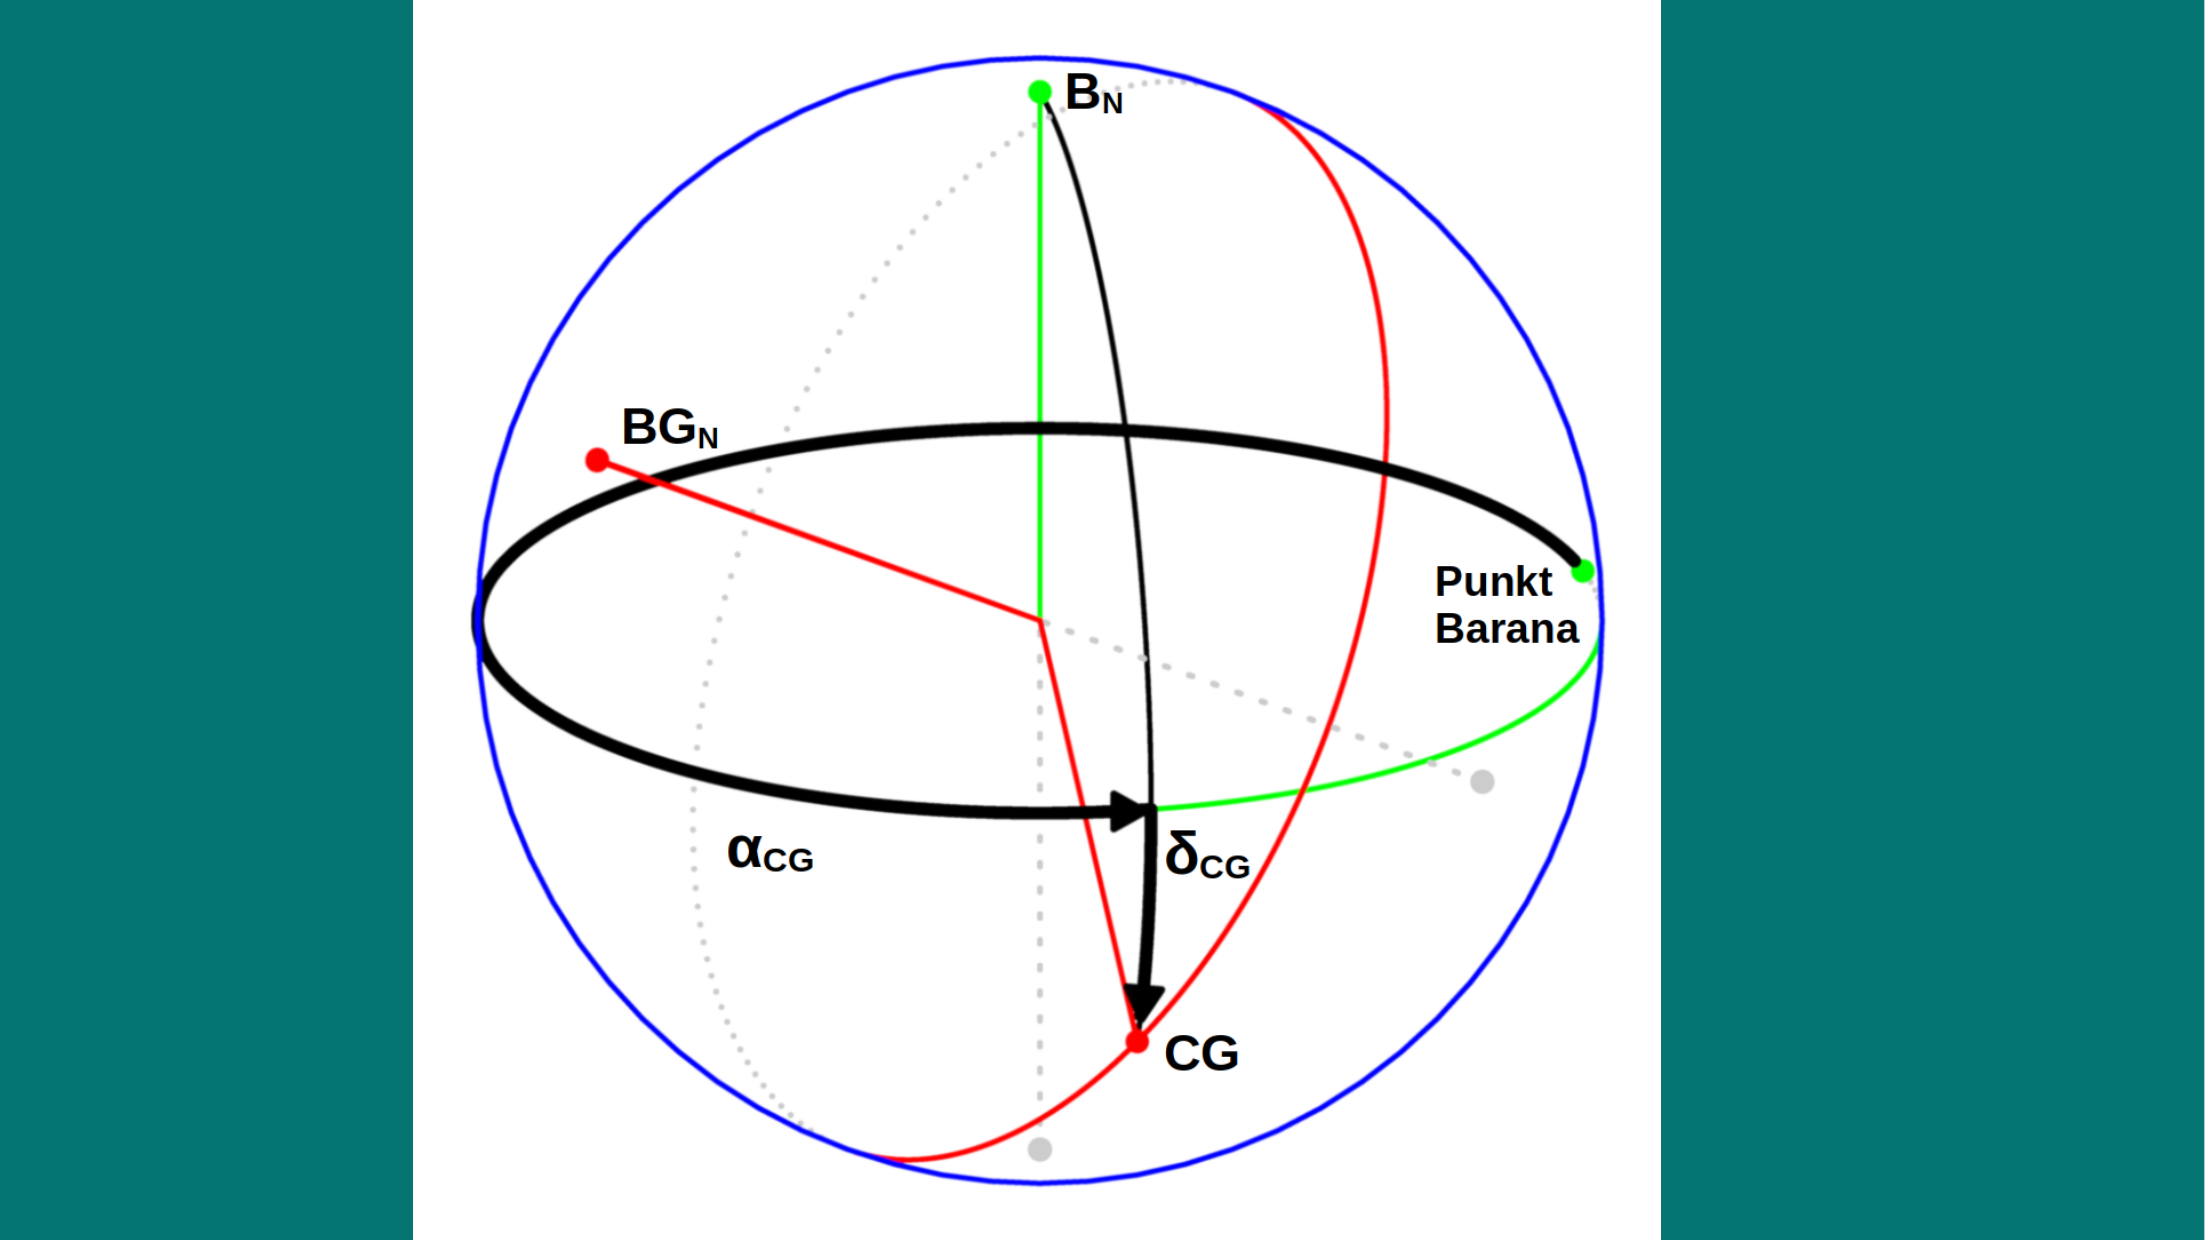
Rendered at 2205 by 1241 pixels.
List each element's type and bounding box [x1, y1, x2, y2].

picture [413, 0, 1661, 1241]
